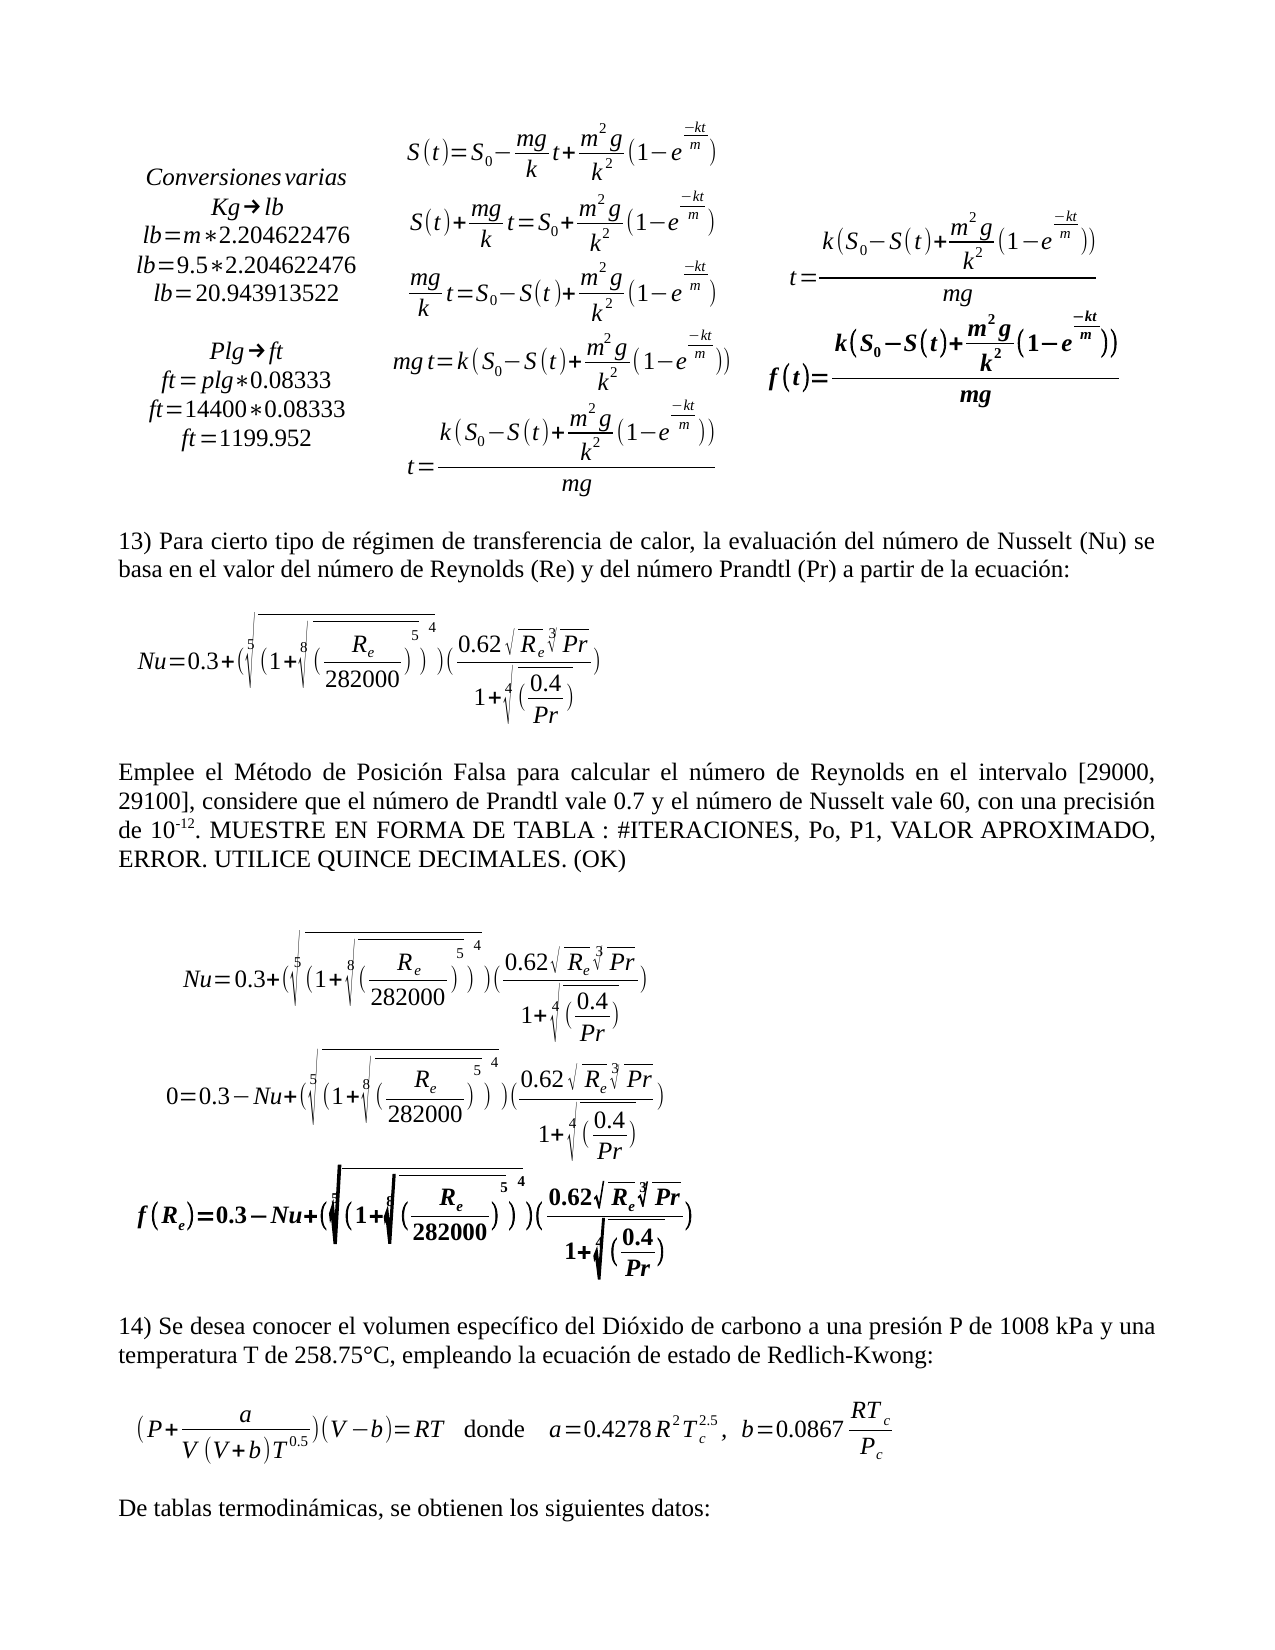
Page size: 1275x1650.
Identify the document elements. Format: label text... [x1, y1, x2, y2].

text donde [118, 1397, 1157, 1464]
text De tablas termodinámicas, se obtienen los siguientes datos: [118, 1493, 1157, 1522]
text 13) Para cierto tipo de régimen de transferencia de calor, la evaluación del número de Nusselt (Nu) se basa en el valor del número de Reynolds (Re) y del número Prandtl (Pr) a partir de la ecuación: [118, 526, 1157, 583]
text Emplee el Método de Posición Falsa para calcular el número de Reynolds en el intervalo [29000, 29100], considere que el número de Prandtl vale 0.7 y el número de Nusselt vale 60, con una precisión de 10-12. MUESTRE EN FORMA DE TABLA : #ITERACIONES, Po, P1, VALOR APROXIMADO, ERROR. UTILICE QUINCE DECIMALES. (OK) [118, 757, 1157, 872]
text 14) Se desea conocer el volumen específico del Dióxido de carbono a una presión P de 1008 kPa y una temperatura T de 258.75°C, empleando la ecuación de estado de Redlich-Kwong: [118, 1311, 1157, 1368]
